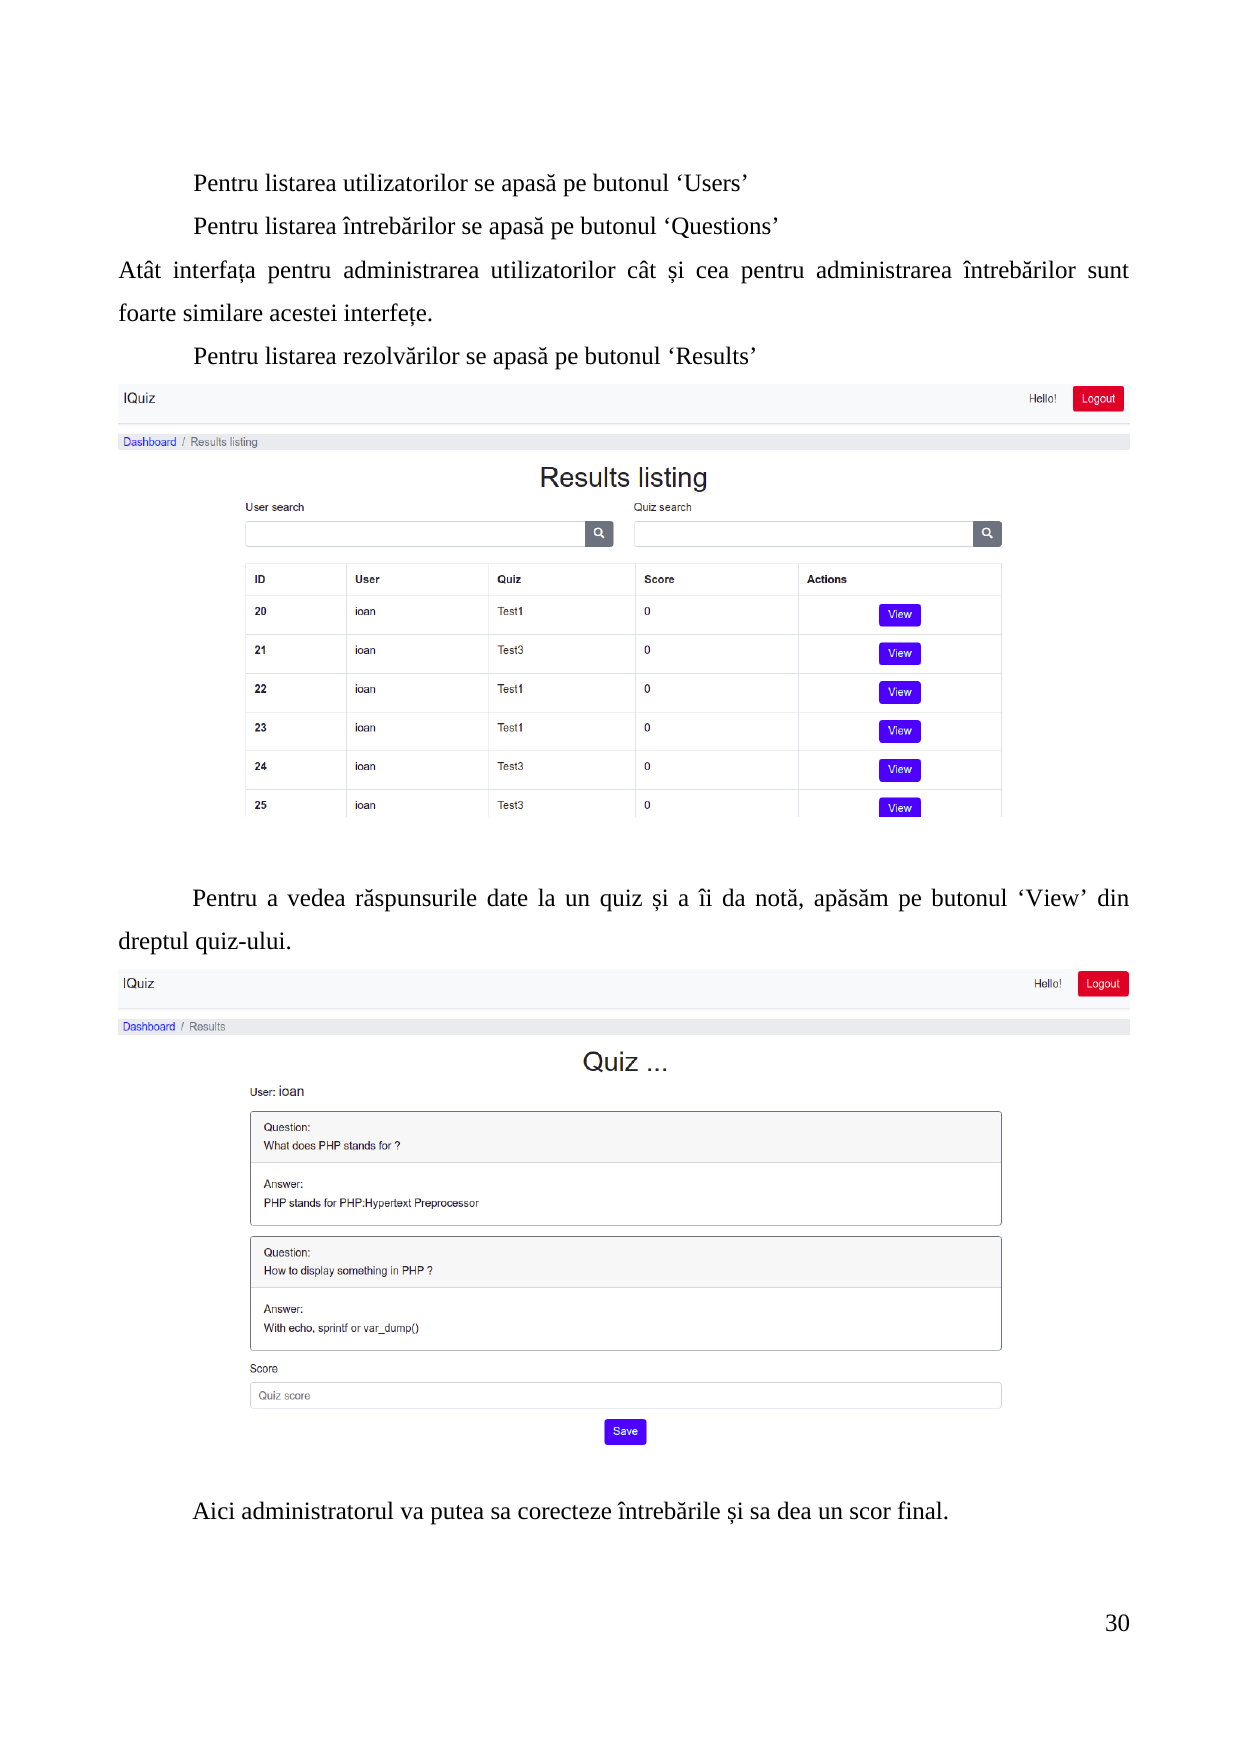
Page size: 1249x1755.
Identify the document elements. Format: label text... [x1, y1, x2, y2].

list Pentru listarea întrebărilor se apasă pe butonul ‘Questions’ [156, 212, 1130, 240]
text Pentru a vedea răspunsurile date la un quiz și a îi da notă, apăsăm pe butonul ‘View’ din dreptul quiz-ului. [118, 883, 1130, 955]
text Atât interfața pentru administrarea utilizatorilor cât și cea pentru administrarea întrebărilor sunt foarte similare acestei interfețe. [118, 255, 1130, 327]
picture [118, 969, 1130, 1482]
list Pentru listarea utilizatorilor se apasă pe butonul ‘Users’ [156, 168, 1130, 197]
list Pentru listarea rezolvărilor se apasă pe butonul ‘Results’ [156, 341, 1130, 370]
text Aici administratorul va putea sa corecteze întrebările și sa dea un scor final. [118, 1482, 1130, 1525]
picture [118, 384, 1130, 817]
